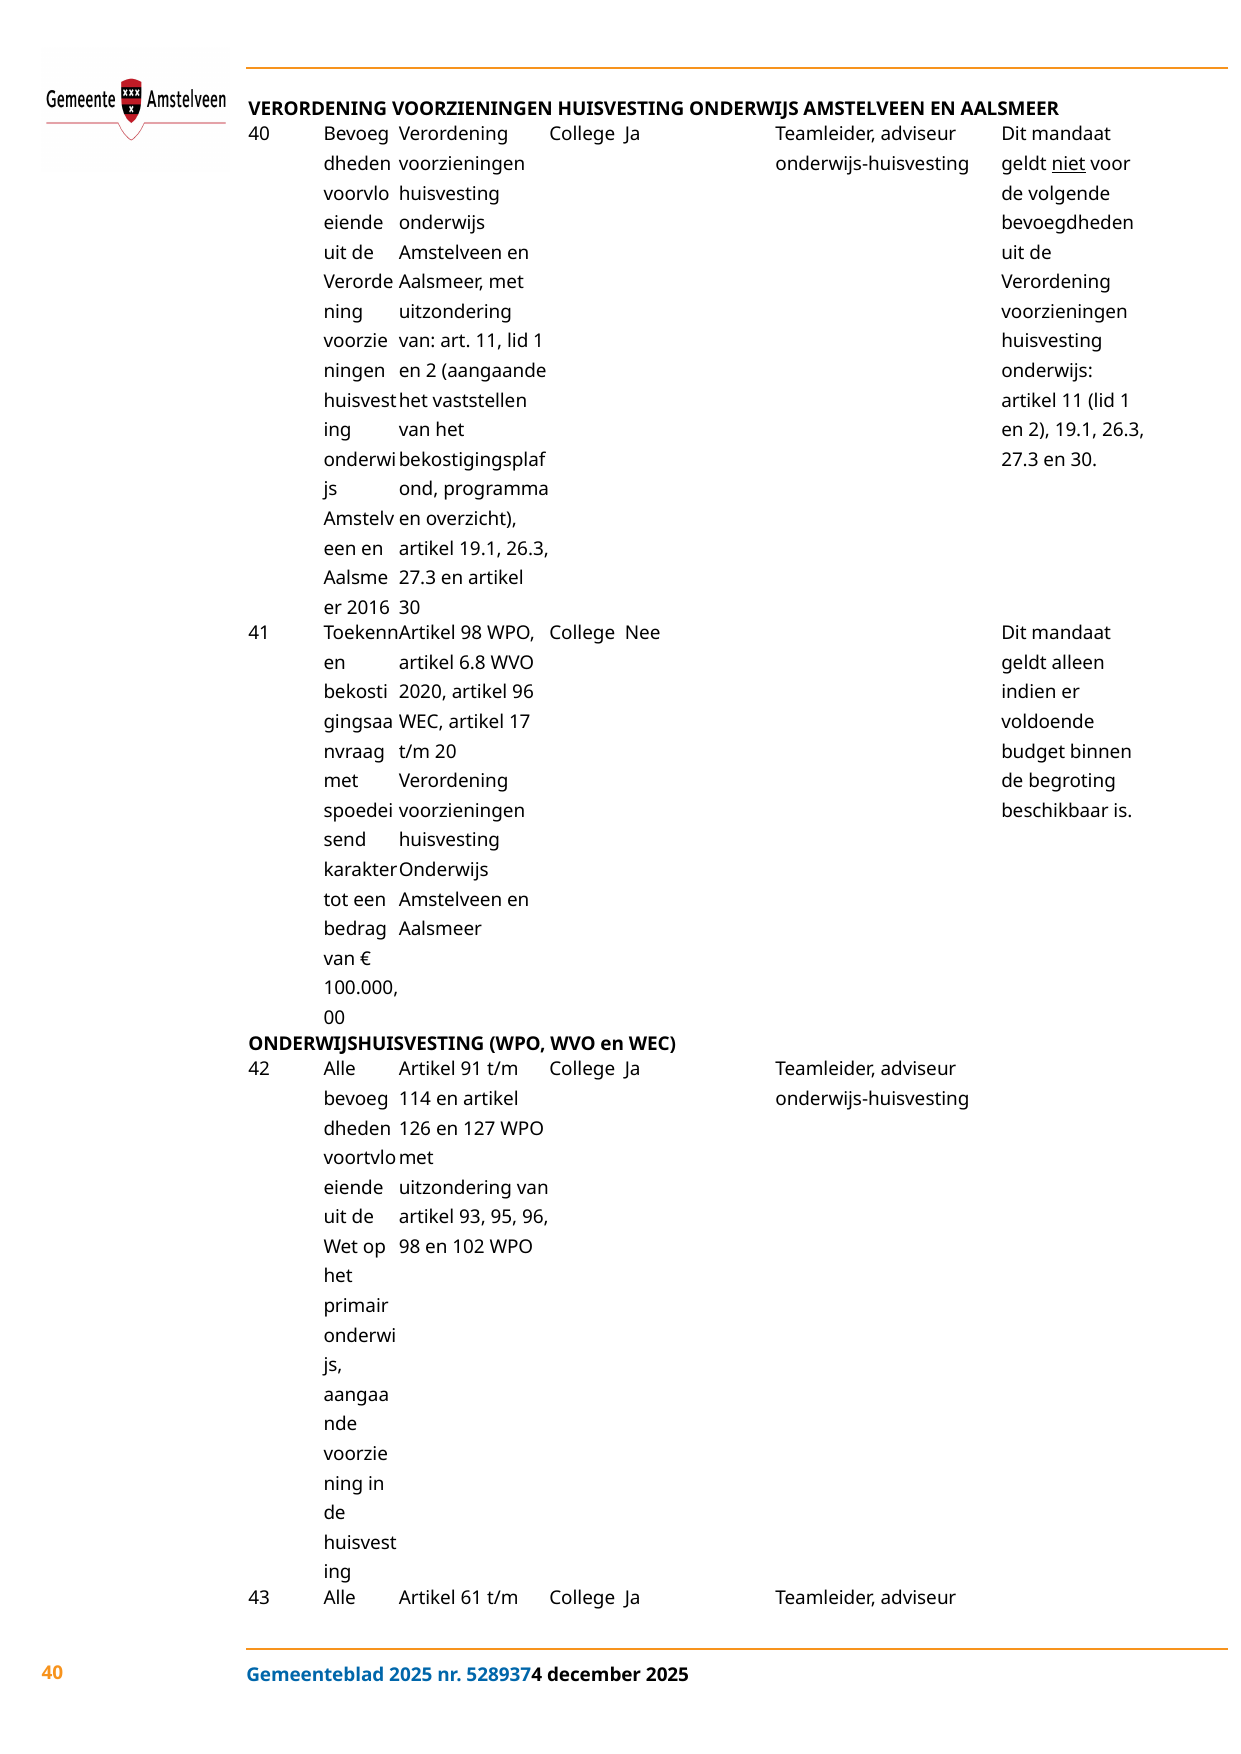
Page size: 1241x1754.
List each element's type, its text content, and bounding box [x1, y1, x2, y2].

table_cell Dit mandaat geldt niet voor de volgende bevoegdheden uit de Verordening voorzieningen huisvesting onderwijs: artikel 11 (lid 1 en 2), 19.1, 26.3, 27.3 en 30. [1001, 121, 1152, 619]
table_cell Artikel 91 t/m 114 en artikel 126 en 127 WPO met uitzondering van artikel 93, 95, 96, 98 en 102 WPO [399, 1056, 549, 1584]
table_cell 40 [248, 121, 323, 619]
table_cell ONDERWIJSHUISVESTING (WPO, WVO en WEC) [248, 1030, 1152, 1056]
table_cell [1001, 1584, 1152, 1610]
table_cell Alle [323, 1584, 398, 1610]
table_cell College [549, 620, 624, 1030]
table_cell Ja [625, 121, 775, 619]
table_cell [775, 620, 1001, 1030]
table_cell Nee [625, 620, 775, 1030]
table_cell [1001, 1056, 1152, 1584]
table_cell Teamleider, adviseur onderwijs-huisvesting [775, 1056, 1001, 1584]
picture [41, 47, 231, 172]
table_cell Toekennen bekostigingsaanvraag met spoedeisend karakter tot een bedrag van € 100.000,00 [323, 620, 398, 1030]
table_cell Alle bevoegdheden voortvloeiende uit de Wet op het primair onderwijs, aangaande voorziening in de huisvesting [323, 1056, 398, 1584]
table_cell VERORDENING VOORZIENINGEN HUISVESTING ONDERWIJS AMSTELVEEN EN AALSMEER [248, 95, 1152, 121]
table_cell Artikel 98 WPO, artikel 6.8 WVO 2020, artikel 96 WEC, artikel 17 t/m 20 Verordening voorzieningen huisvesting Onderwijs Amstelveen en Aalsmeer [399, 620, 549, 1030]
table_cell Teamleider, adviseur onderwijs-huisvesting [775, 121, 1001, 619]
table_cell College [549, 1056, 624, 1584]
table_cell College [549, 1584, 624, 1610]
table_cell 41 [248, 620, 323, 1030]
table_cell 43 [248, 1584, 323, 1610]
table_cell College [549, 121, 624, 619]
table_cell 42 [248, 1056, 323, 1584]
table_cell Artikel 61 t/m [399, 1584, 549, 1610]
table_cell Dit mandaat geldt alleen indien er voldoende budget binnen de begroting beschikbaar is. [1001, 620, 1152, 1030]
table_cell Ja [625, 1584, 775, 1610]
table_cell Ja [625, 1056, 775, 1584]
table_cell Verordening voorzieningen huisvesting onderwijs Amstelveen en Aalsmeer, met uitzondering van: art. 11, lid 1 en 2 (aangaande het vaststellen van het bekostigingsplafond, programma en overzicht), artikel 19.1, 26.3, 27.3 en artikel 30 [399, 121, 549, 619]
table_cell Teamleider, adviseur [775, 1584, 1001, 1610]
table_cell Bevoegdheden voorvloeiende uit de Verordening voorzieningen huisvesting onderwijs Amstelveen en Aalsmeer 2016 [323, 121, 398, 619]
